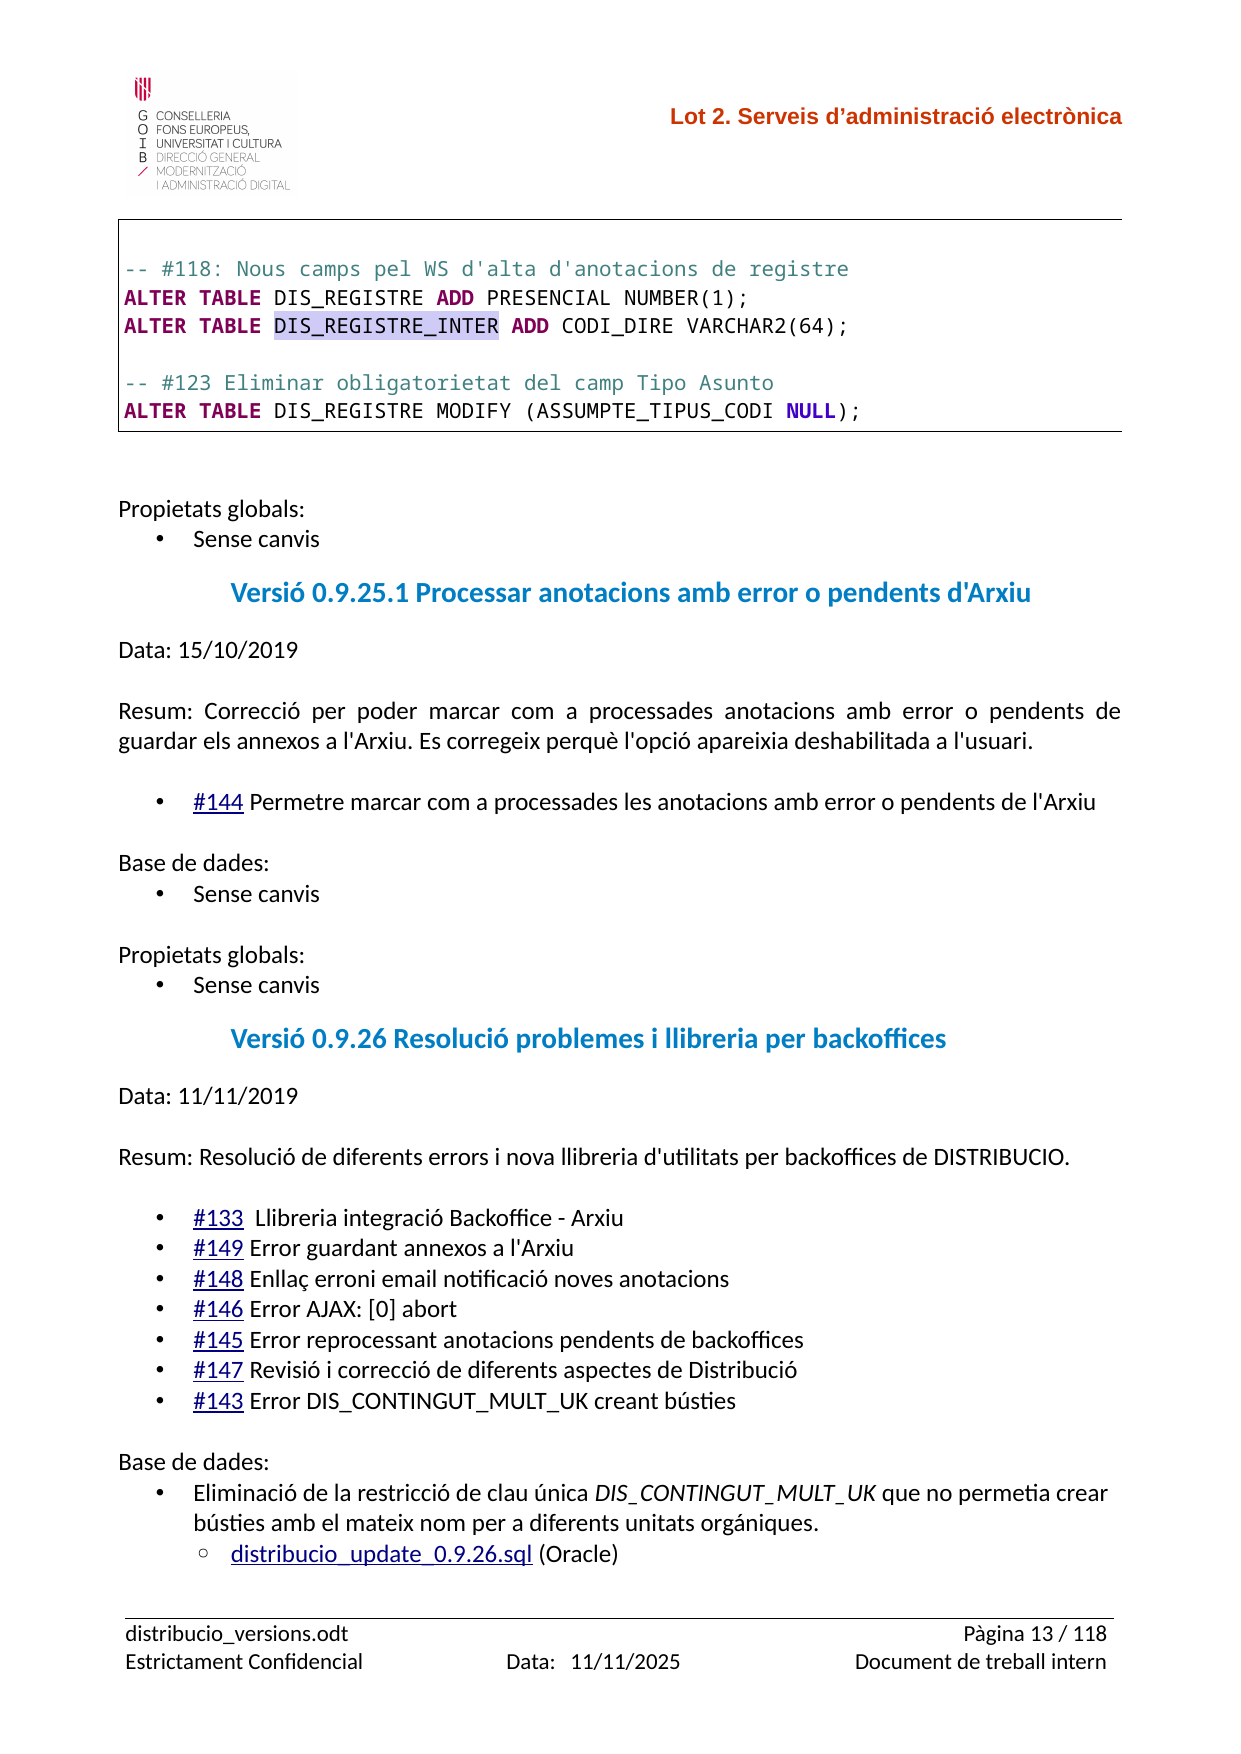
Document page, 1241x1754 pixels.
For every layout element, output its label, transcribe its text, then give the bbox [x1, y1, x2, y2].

list Sense canvis [156, 878, 1122, 908]
list #148 Enllaç erroni email notificació noves anotacions [156, 1263, 1122, 1293]
text Base de dades: [118, 1446, 1122, 1477]
picture [126, 70, 299, 197]
list #149 Error guardant annexos a l'Arxiu [156, 1232, 1122, 1263]
list #144 Permetre marcar com a processades les anotacions amb error o pendents de l'Arxiu [156, 786, 1122, 817]
subtitle Versió 0.9.26 Resolució problemes i llibreria per backoffices [153, 1021, 1122, 1056]
list #146 Error AJAX: [0] abort [156, 1293, 1122, 1324]
list distribucio_update_0.9.26.sql (Oracle) [193, 1538, 1122, 1568]
subtitle Versió 0.9.25.1 Processar anotacions amb error o pendents d'Arxiu [153, 574, 1122, 610]
list #133 Llibreria integració Backoffice - Arxiu [156, 1202, 1122, 1232]
text Resum: Resolució de diferents errors i nova llibreria d'utilitats per backoffices de DISTRIBUCIO. [118, 1141, 1122, 1171]
text Data: 15/10/2019 [118, 634, 1122, 664]
text Data: 11/11/2019 [118, 1080, 1122, 1110]
list Eliminació de la restricció de clau única DIS_CONTINGUT_MULT_UK que no permetia crear bústies amb el mateix nom per a diferents unitats orgániques. [156, 1477, 1122, 1538]
list Sense canvis [156, 523, 1122, 554]
text Base de dades: [118, 847, 1122, 878]
list #143 Error DIS_CONTINGUT_MULT_UK creant bústies [156, 1385, 1122, 1416]
text Propietats globals: [118, 493, 1122, 523]
list #145 Error reprocessant anotacions pendents de backoffices [156, 1324, 1122, 1354]
list Sense canvis [156, 969, 1122, 1000]
list #147 Revisió i correcció de diferents aspectes de Distribució [156, 1354, 1122, 1385]
table_header -- #118: Nous camps pel WS d'alta d'anotacions de registre ALTER TABLE DIS_REGISTRE ADD PRESENCIAL NUMBER(1); ALTER TABLE DIS_REGISTRE_INTER ADD CODI_DIRE VARCHAR2(64); -- #123 Eliminar obligatorietat del camp Tipo Asunto ALTER TABLE DIS_REGISTRE MODIFY (ASSUMPTE_TIPUS_CODI NULL); [119, 220, 1122, 431]
text Resum: Correcció per poder marcar com a processades anotacions amb error o pendents de guardar els annexos a l'Arxiu. Es corregeix perquè l'opció apareixia deshabilitada a l'usuari. [118, 695, 1122, 756]
text Propietats globals: [118, 939, 1122, 969]
